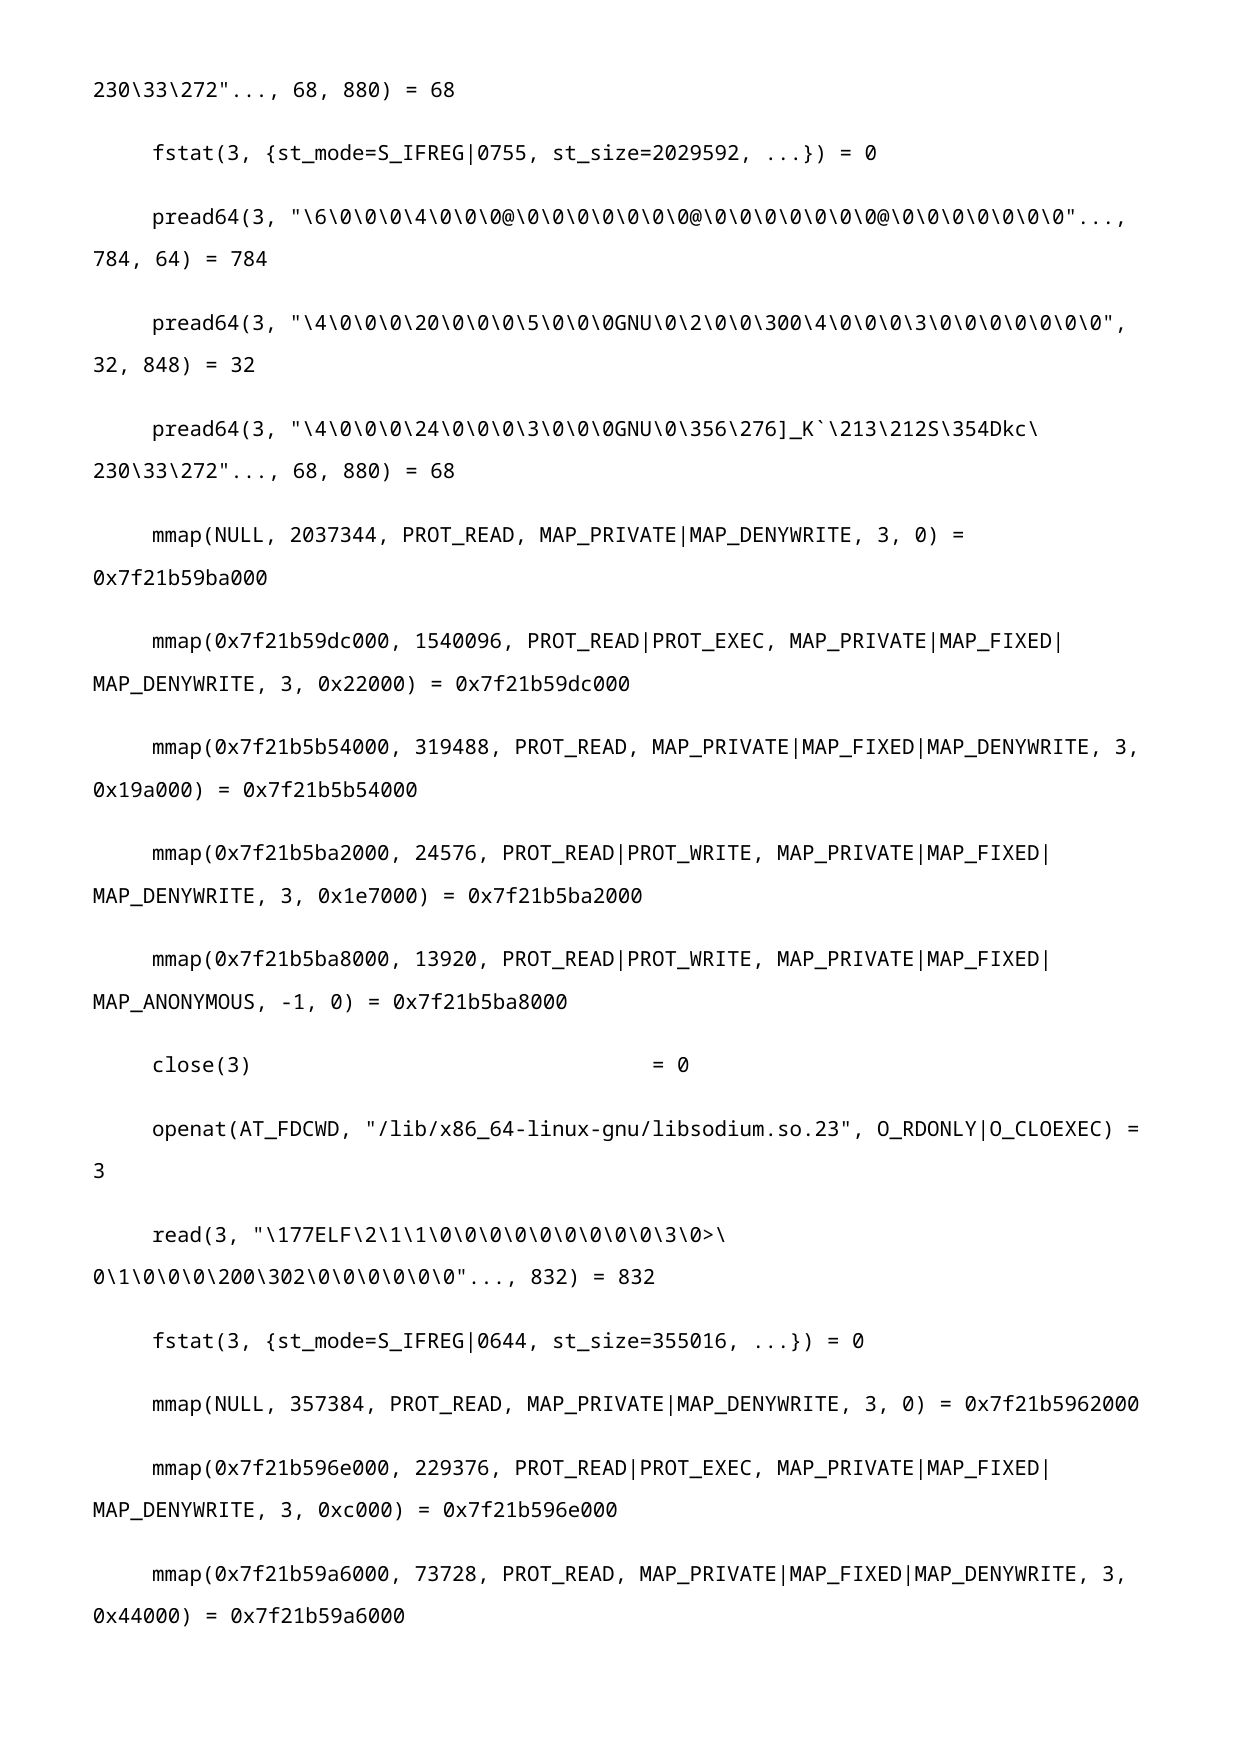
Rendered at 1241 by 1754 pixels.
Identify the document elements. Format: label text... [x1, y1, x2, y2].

text mmap(NULL, 357384, PROT_READ, MAP_PRIVATE|MAP_DENYWRITE, 3, 0) = 0x7f21b5962000 [93, 1389, 1147, 1418]
text mmap(NULL, 2037344, PROT_READ, MAP_PRIVATE|MAP_DENYWRITE, 3, 0) = 0x7f21b59ba000 [93, 520, 1147, 591]
text mmap(0x7f21b59a6000, 73728, PROT_READ, MAP_PRIVATE|MAP_FIXED|MAP_DENYWRITE, 3, 0x44000) = 0x7f21b59a6000 [93, 1559, 1147, 1630]
text pread64(3, "\4\0\0\0\20\0\0\0\5\0\0\0GNU\0\2\0\0\300\4\0\0\0\3\0\0\0\0\0\0\0", 32, 848) = 32 [93, 308, 1147, 379]
text mmap(0x7f21b596e000, 229376, PROT_READ|PROT_EXEC, MAP_PRIVATE|MAP_FIXED|MAP_DENYWRITE, 3, 0xc000) = 0x7f21b596e000 [93, 1453, 1147, 1524]
text read(3, "\177ELF\2\1\1\0\0\0\0\0\0\0\0\0\3\0>\0\1\0\0\0\200\302\0\0\0\0\0\0"..., 832) = 832 [93, 1220, 1147, 1291]
text fstat(3, {st_mode=S_IFREG|0644, st_size=355016, ...}) = 0 [93, 1326, 1147, 1354]
text mmap(0x7f21b5ba2000, 24576, PROT_READ|PROT_WRITE, MAP_PRIVATE|MAP_FIXED|MAP_DENYWRITE, 3, 0x1e7000) = 0x7f21b5ba2000 [93, 838, 1147, 909]
text openat(AT_FDCWD, "/lib/x86_64-linux-gnu/libsodium.so.23", O_RDONLY|O_CLOEXEC) = 3 [93, 1114, 1147, 1185]
text mmap(0x7f21b59dc000, 1540096, PROT_READ|PROT_EXEC, MAP_PRIVATE|MAP_FIXED|MAP_DENYWRITE, 3, 0x22000) = 0x7f21b59dc000 [93, 626, 1147, 697]
text pread64(3, "\4\0\0\0\24\0\0\0\3\0\0\0GNU\0\356\276]_K`\213\212S\354Dkc\230\33\272"..., 68, 880) = 68 [93, 414, 1147, 485]
text pread64(3, "\6\0\0\0\4\0\0\0@\0\0\0\0\0\0\0@\0\0\0\0\0\0\0@\0\0\0\0\0\0\0"..., 784, 64) = 784 [93, 202, 1147, 273]
text fstat(3, {st_mode=S_IFREG|0755, st_size=2029592, ...}) = 0 [93, 138, 1147, 167]
text mmap(0x7f21b5b54000, 319488, PROT_READ, MAP_PRIVATE|MAP_FIXED|MAP_DENYWRITE, 3, 0x19a000) = 0x7f21b5b54000 [93, 732, 1147, 803]
text close(3) = 0 [93, 1050, 1147, 1079]
text 230\33\272"..., 68, 880) = 68 [93, 75, 1147, 103]
text mmap(0x7f21b5ba8000, 13920, PROT_READ|PROT_WRITE, MAP_PRIVATE|MAP_FIXED|MAP_ANONYMOUS, -1, 0) = 0x7f21b5ba8000 [93, 944, 1147, 1015]
